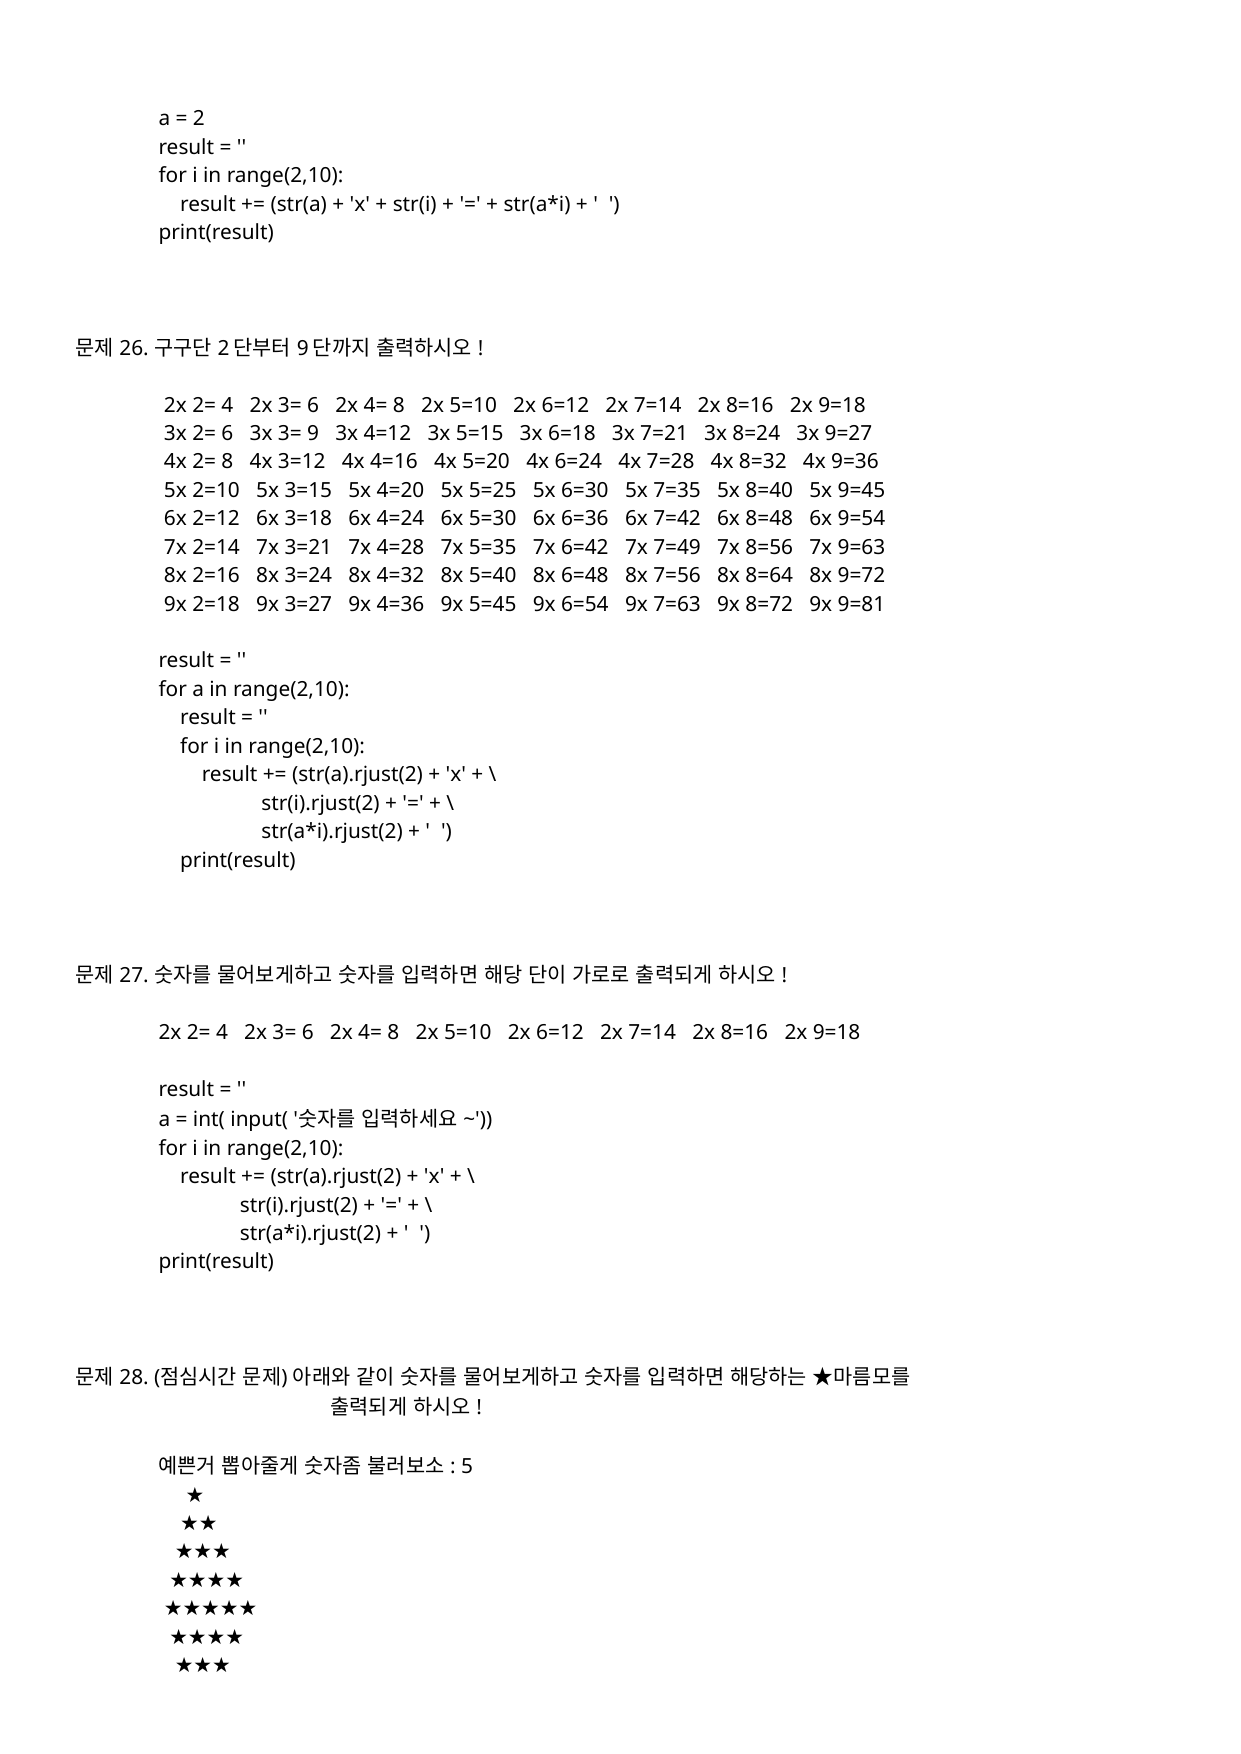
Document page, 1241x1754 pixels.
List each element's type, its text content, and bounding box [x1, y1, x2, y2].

text 2x 2= 4 2x 3= 6 2x 4= 8 2x 5=10 2x 6=12 2x 7=14 2x 8=16 2x 9=18 [75, 390, 1165, 418]
text 문제 28. (점심시간 문제) 아래와 같이 숫자를 물어보게하고 숫자를 입력하면 해당하는 ★마름모를 [75, 1360, 1165, 1391]
text 문제 26. 구구단 2단부터 9단까지 출력하시오 ! [75, 331, 1165, 361]
text for i in range(2,10): [75, 1133, 1165, 1161]
text print(result) [75, 845, 1165, 873]
text result = '' [75, 1074, 1165, 1102]
text 8x 2=16 8x 3=24 8x 4=32 8x 5=40 8x 6=48 8x 7=56 8x 8=64 8x 9=72 [75, 560, 1165, 589]
text print(result) [75, 217, 1165, 246]
text ★★★ [75, 1537, 1165, 1565]
text str(i).rjust(2) + '=' + \ [75, 1190, 1165, 1218]
text 3x 2= 6 3x 3= 9 3x 4=12 3x 5=15 3x 6=18 3x 7=21 3x 8=24 3x 9=27 [75, 418, 1165, 447]
text ★★★★★ [75, 1593, 1165, 1622]
text 9x 2=18 9x 3=27 9x 4=36 9x 5=45 9x 6=54 9x 7=63 9x 8=72 9x 9=81 [75, 589, 1165, 617]
text result = '' [75, 702, 1165, 731]
text 예쁜거 뽑아줄게 숫자좀 불러보소 : 5 [75, 1449, 1165, 1480]
text ★ [75, 1480, 1165, 1508]
text ★★ [75, 1508, 1165, 1537]
text 6x 2=12 6x 3=18 6x 4=24 6x 5=30 6x 6=36 6x 7=42 6x 8=48 6x 9=54 [75, 503, 1165, 532]
text result += (str(a).rjust(2) + 'x' + \ [75, 759, 1165, 788]
text str(a*i).rjust(2) + ' ') [75, 816, 1165, 845]
text ★★★★ [75, 1565, 1165, 1593]
text ★★★★ [75, 1622, 1165, 1650]
text 5x 2=10 5x 3=15 5x 4=20 5x 5=25 5x 6=30 5x 7=35 5x 8=40 5x 9=45 [75, 475, 1165, 503]
text 7x 2=14 7x 3=21 7x 4=28 7x 5=35 7x 6=42 7x 7=49 7x 8=56 7x 9=63 [75, 532, 1165, 560]
text for a in range(2,10): [75, 674, 1165, 702]
text 문제 27. 숫자를 물어보게하고 숫자를 입력하면 해당 단이 가로로 출력되게 하시오 ! [75, 958, 1165, 989]
text a = 2 [75, 103, 1165, 132]
text str(a*i).rjust(2) + ' ') [75, 1218, 1165, 1247]
text str(i).rjust(2) + '=' + \ [75, 788, 1165, 816]
text result = '' [75, 646, 1165, 674]
text for i in range(2,10): [75, 731, 1165, 759]
text ★★★ [75, 1650, 1165, 1679]
text result += (str(a).rjust(2) + 'x' + \ [75, 1161, 1165, 1190]
text result += (str(a) + 'x' + str(i) + '=' + str(a*i) + ' ') [75, 189, 1165, 217]
text for i in range(2,10): [75, 160, 1165, 189]
text 4x 2= 8 4x 3=12 4x 4=16 4x 5=20 4x 6=24 4x 7=28 4x 8=32 4x 9=36 [75, 447, 1165, 475]
text result = '' [75, 132, 1165, 160]
text a = int( input( '숫자를 입력하세요 ~')) [75, 1102, 1165, 1133]
text print(result) [75, 1247, 1165, 1275]
text 2x 2= 4 2x 3= 6 2x 4= 8 2x 5=10 2x 6=12 2x 7=14 2x 8=16 2x 9=18 [75, 1017, 1165, 1046]
text 출력되게 하시오 ! [75, 1391, 1165, 1421]
